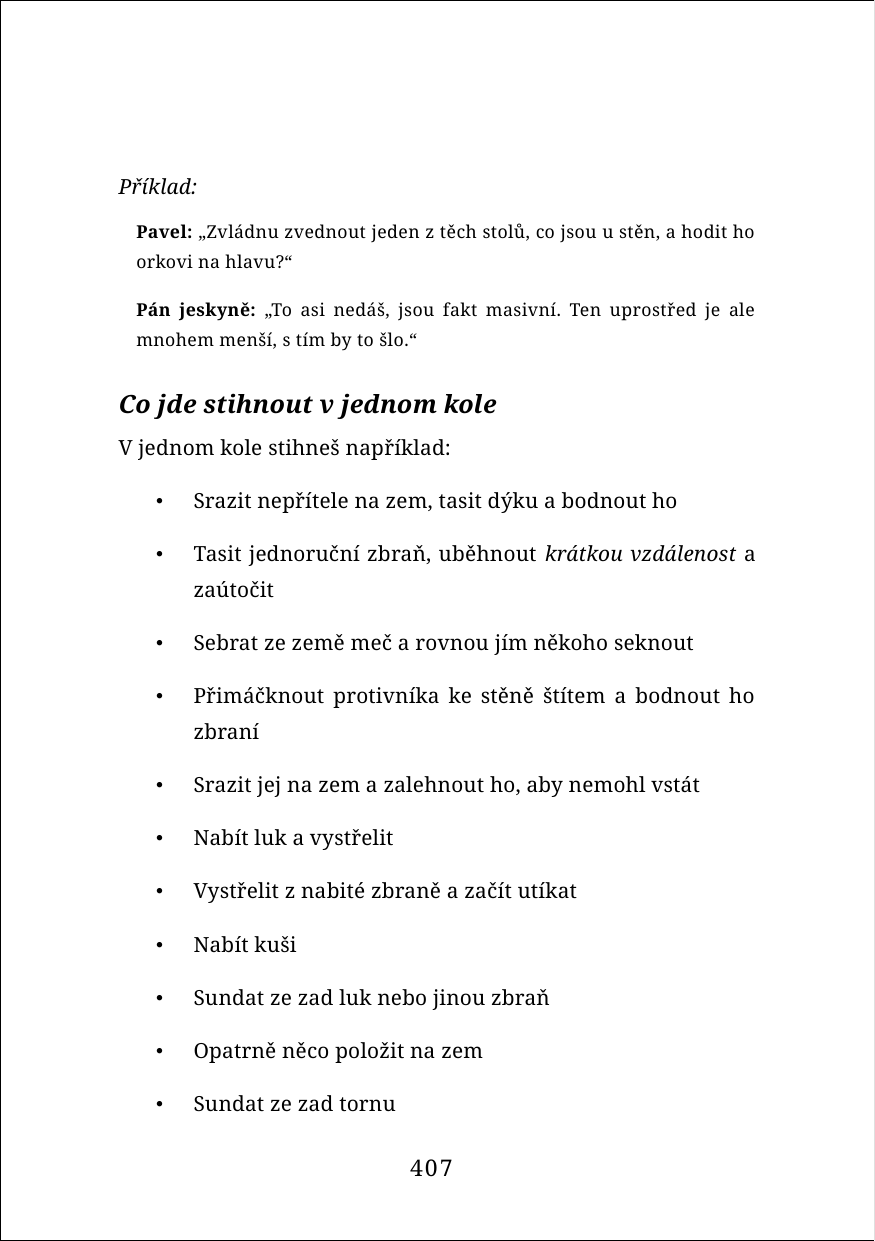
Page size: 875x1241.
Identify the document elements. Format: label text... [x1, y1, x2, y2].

text Pán jeskyně: „To asi nedáš, jsou fakt masivní. Ten uprostřed je ale mnohem menší, s tím by to šlo.“ [136, 297, 756, 352]
list Vystřelit z nabité zbraně a začít utíkat [156, 877, 756, 905]
list Tasit jednoruční zbraň, uběhnout krátkou vzdálenost a zaútočit [156, 539, 756, 603]
list Přimáčknout protivníka ke stěně štítem a bodnout ho zbraní [156, 681, 756, 745]
list Sundat ze zad luk nebo jinou zbraň [156, 983, 756, 1011]
text V jednom kole stihneš například: [118, 433, 756, 461]
list Nabít luk a vystřelit [156, 823, 756, 852]
list Srazit jej na zem a zalehnout ho, aby nemohl vstát [156, 770, 756, 798]
list Srazit nepřítele na zem, tasit dýku a bodnout ho [156, 486, 756, 514]
list Nabít kuši [156, 930, 756, 958]
text Příklad: [118, 172, 756, 200]
list Sundat ze zad tornu [156, 1089, 756, 1118]
text Pavel: „Zvládnu zvednout jeden z těch stolů, co jsou u stěn, a hodit ho orkovi na hlavu?“ [136, 219, 756, 273]
list Opatrně něco položit na zem [156, 1036, 756, 1065]
subtitle Co jde stihnout v jednom kole [118, 387, 756, 421]
list Sebrat ze země meč a rovnou jím někoho seknout [156, 628, 756, 657]
